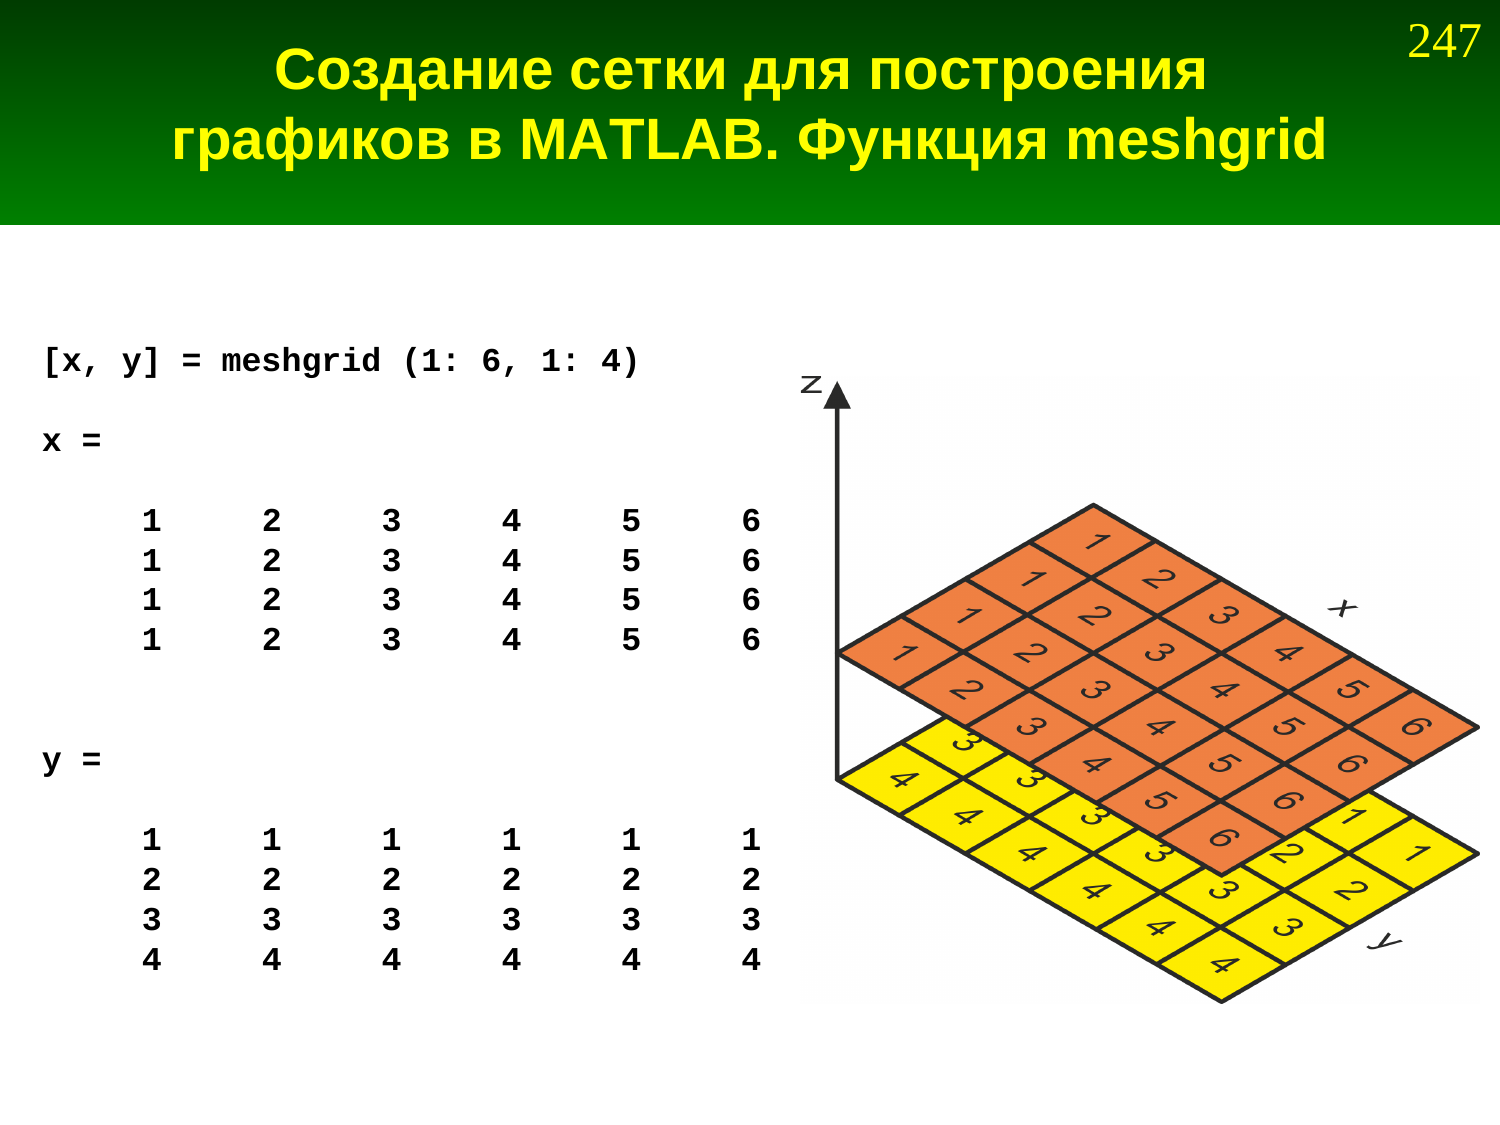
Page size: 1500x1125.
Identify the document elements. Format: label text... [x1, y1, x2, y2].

picture [800, 376, 1480, 1004]
title Создание сетки для построения графиков в MATLAB. Функция meshgrid [112, 0, 1388, 214]
text_box [x, y] = meshgrid (1: 6, 1: 4) x = 1 2 3 4 5 6 1 2 3 4 5 6 1 2 3 4 5 6 1 2 3 4 5 6 y = 1 1 1 1 1 1 2 2 2 2 2 2 3 3 3 3 3 3 4 4 4 4 4 4 [27, 330, 782, 985]
